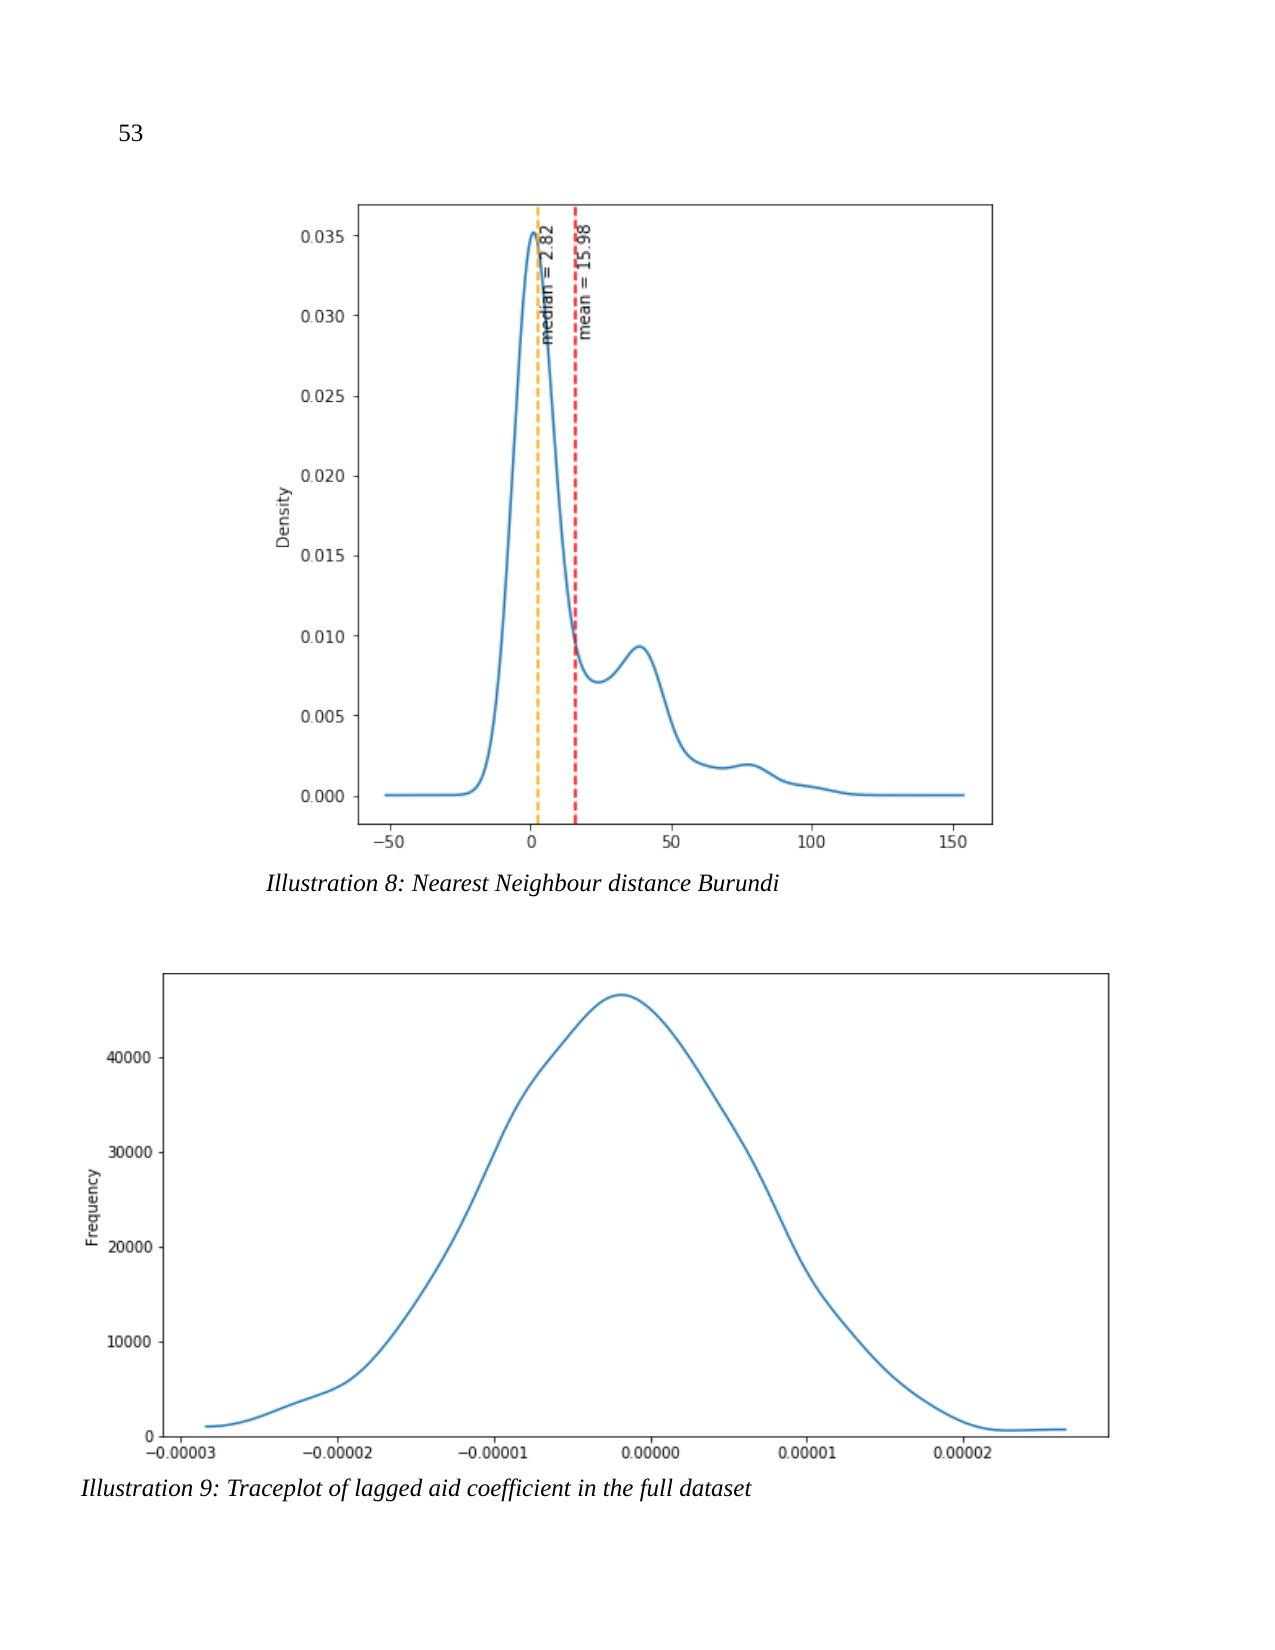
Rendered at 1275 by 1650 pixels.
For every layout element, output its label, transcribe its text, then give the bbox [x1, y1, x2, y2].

picture [265, 188, 1010, 863]
text Illustration 9: Traceplot of lagged aid coefficient in the full dataset [81, 1469, 1119, 1502]
text Illustration 8: Nearest Neighbour distance Burundi [266, 863, 1009, 897]
picture [80, 973, 1120, 1469]
